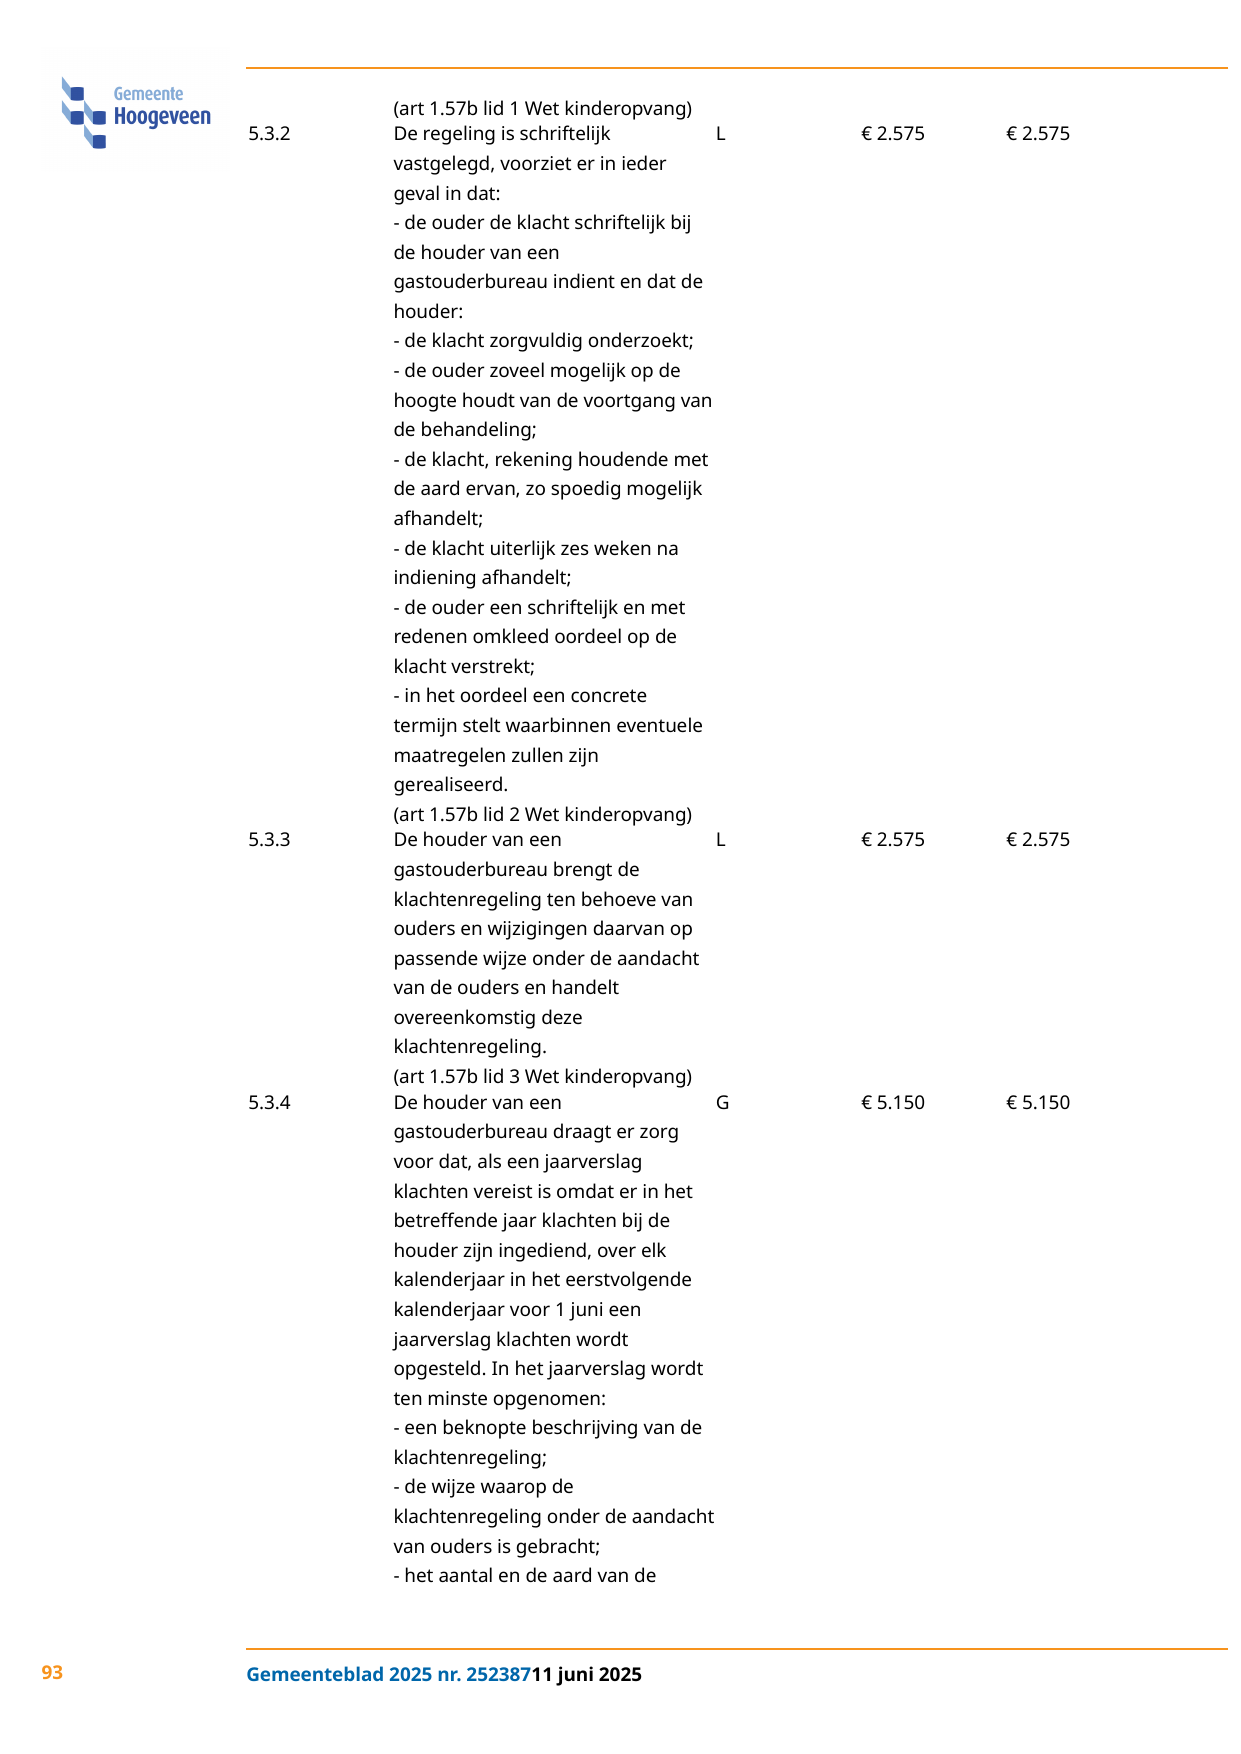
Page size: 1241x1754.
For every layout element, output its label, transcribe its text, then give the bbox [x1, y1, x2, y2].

table_cell € 5.150 [861, 1089, 1006, 1588]
table_cell L [716, 121, 861, 827]
table_cell € 2.575 [1006, 827, 1152, 1089]
table_cell L [716, 827, 861, 1089]
table_cell € 2.575 [861, 827, 1006, 1089]
table_cell (art 1.57b lid 1 Wet kinderopvang) [393, 95, 716, 121]
table_cell 5.3.3 [248, 827, 393, 1089]
table_cell € 2.575 [1006, 121, 1152, 827]
table_cell € 5.150 [1006, 1089, 1152, 1588]
table_cell [861, 95, 1006, 121]
table_cell € 2.575 [861, 121, 1006, 827]
table_cell [716, 95, 861, 121]
table_cell De houder van een gastouderbureau brengt de klachtenregeling ten behoeve van ouders en wijzigingen daarvan op passende wijze onder de aandacht van de ouders en handelt overeenkomstig deze klachtenregeling. (art 1.57b lid 3 Wet kinderopvang) [393, 827, 716, 1089]
picture [41, 47, 231, 172]
table_cell De houder van een gastouderbureau draagt er zorg voor dat, als een jaarverslag klachten vereist is omdat er in het betreffende jaar klachten bij de houder zijn ingediend, over elk kalenderjaar in het eerstvolgende kalenderjaar voor 1 juni een jaarverslag klachten wordt opgesteld. In het jaarverslag wordt ten minste opgenomen: - een beknopte beschrijving van de klachtenregeling; - de wijze waarop de klachtenregeling onder de aandacht van ouders is gebracht; - het aantal en de aard van de [393, 1089, 716, 1588]
table_cell [1006, 95, 1152, 121]
table_cell 5.3.2 [248, 121, 393, 827]
table_cell De regeling is schriftelijk vastgelegd, voorziet er in ieder geval in dat: - de ouder de klacht schriftelijk bij de houder van een gastouderbureau indient en dat de houder: - de klacht zorgvuldig onderzoekt; - de ouder zoveel mogelijk op de hoogte houdt van de voortgang van de behandeling; - de klacht, rekening houdende met de aard ervan, zo spoedig mogelijk afhandelt; - de klacht uiterlijk zes weken na indiening afhandelt; - de ouder een schriftelijk en met redenen omkleed oordeel op de klacht verstrekt; - in het oordeel een concrete termijn stelt waarbinnen eventuele maatregelen zullen zijn gerealiseerd. (art 1.57b lid 2 Wet kinderopvang) [393, 121, 716, 827]
table_cell [248, 95, 393, 121]
table_cell G [716, 1089, 861, 1588]
table_cell 5.3.4 [248, 1089, 393, 1588]
